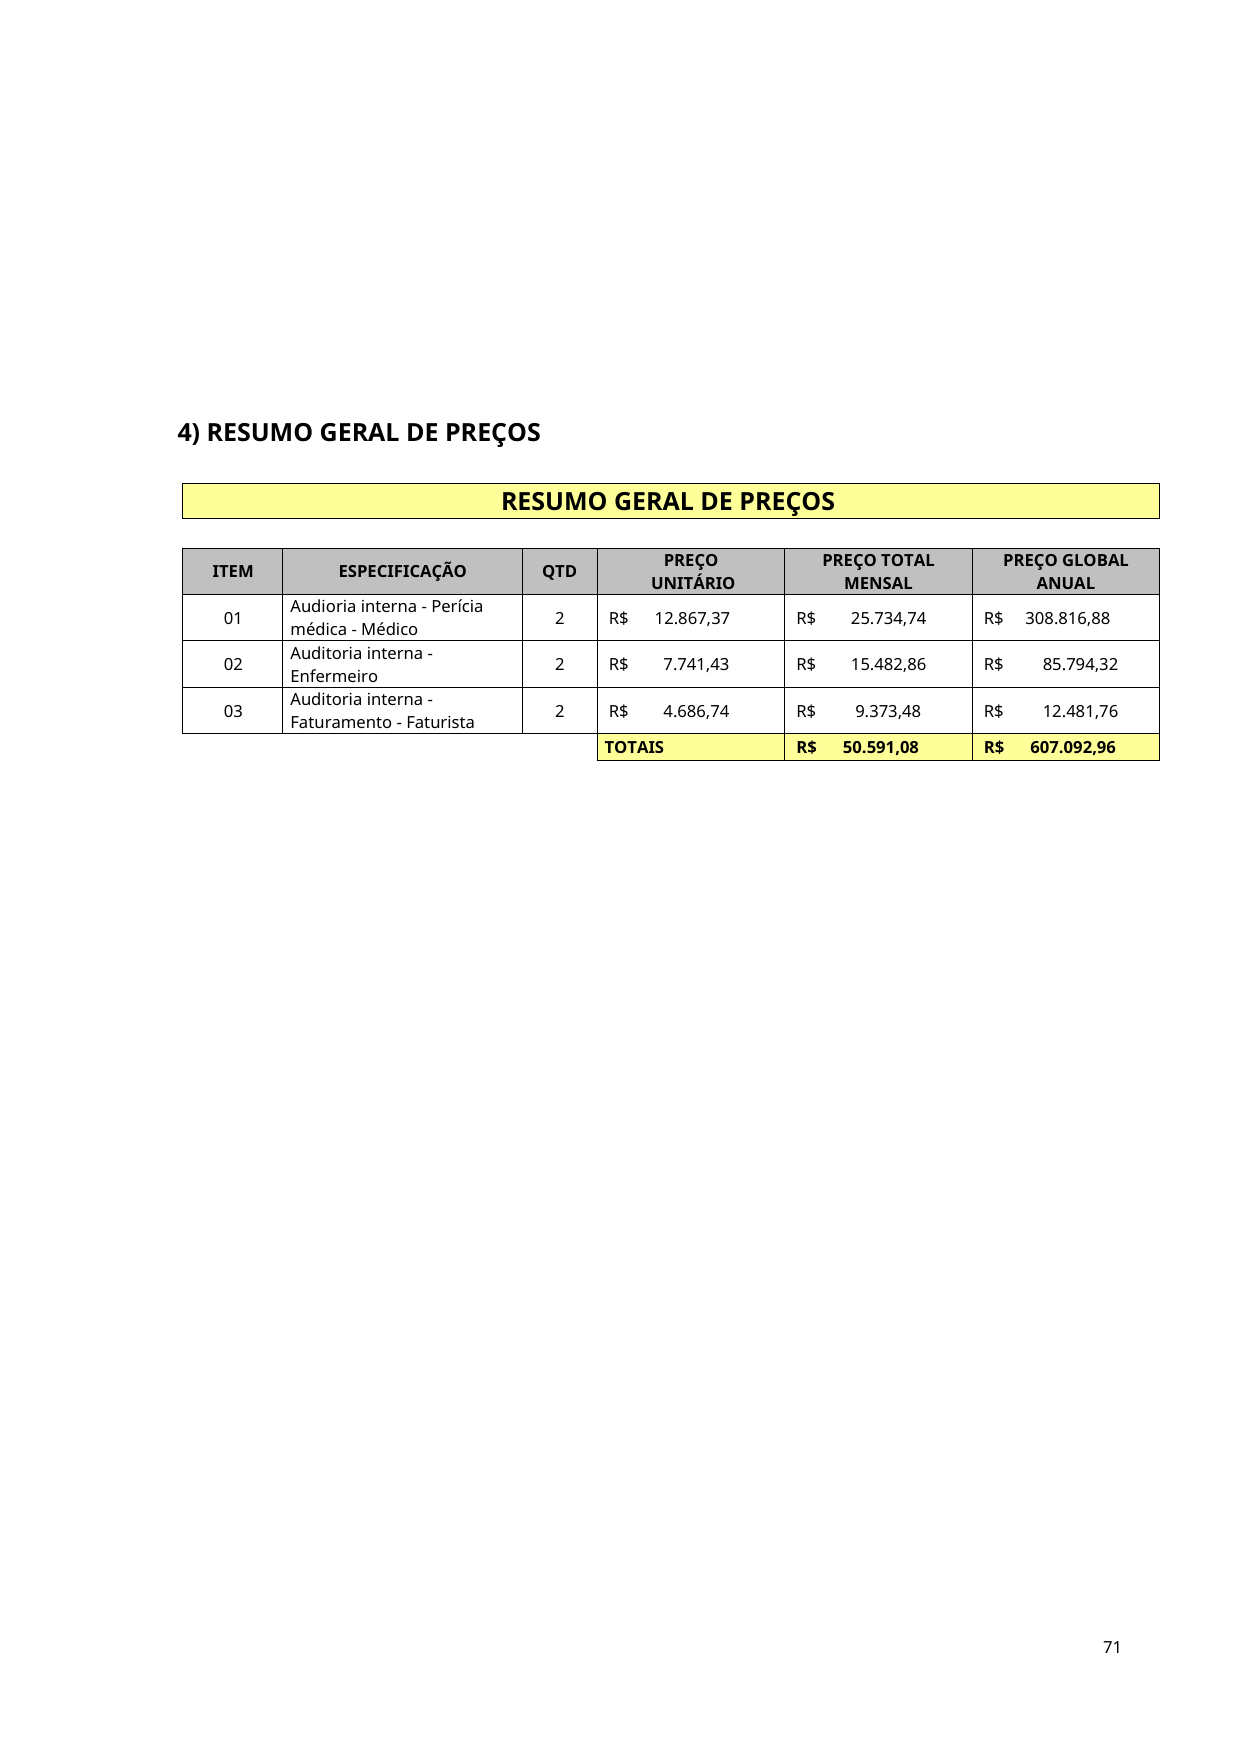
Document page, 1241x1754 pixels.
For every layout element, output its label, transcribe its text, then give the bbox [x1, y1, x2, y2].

table_cell 01 [183, 595, 282, 640]
table_cell [183, 734, 283, 760]
table_cell [972, 519, 1159, 547]
table_cell R$ 308.816,88 [973, 595, 1159, 640]
table_header RESUMO GERAL DE PREÇOS [183, 484, 1159, 518]
table_cell TOTAIS [598, 734, 784, 760]
table_cell R$ 9.373,48 [785, 688, 972, 733]
table_cell 2 [523, 641, 597, 687]
table_cell PREÇO TOTAL MENSAL [785, 549, 972, 594]
table_cell Audioria interna - Perícia médica - Médico [283, 595, 522, 640]
table_cell [522, 734, 597, 760]
table_cell R$ 7.741,43 [598, 641, 784, 687]
table_cell [522, 519, 597, 547]
table_cell 2 [523, 595, 597, 640]
table_cell R$ 12.867,37 [598, 595, 784, 640]
table_cell [183, 519, 283, 547]
table_cell R$ 15.482,86 [785, 641, 972, 687]
table_cell ITEM [183, 549, 282, 594]
table_cell 03 [183, 688, 282, 733]
table_cell Auditoria interna - Faturamento - Faturista [283, 688, 522, 733]
table_cell QTD [523, 549, 597, 594]
table_cell [785, 519, 972, 547]
table_cell R$ 25.734,74 [785, 595, 972, 640]
table_cell PREÇO GLOBAL ANUAL [973, 549, 1159, 594]
table_cell R$ 12.481,76 [973, 688, 1159, 733]
table_cell R$ 85.794,32 [973, 641, 1159, 687]
table_cell R$ 50.591,08 [785, 734, 972, 760]
table_cell ESPECIFICAÇÃO [283, 549, 522, 594]
table_cell [597, 519, 784, 547]
text 4) RESUMO GERAL DE PREÇOS [177, 414, 1122, 448]
table_cell 02 [183, 641, 282, 687]
table_cell Auditoria interna - Enfermeiro [283, 641, 522, 687]
table_cell [283, 734, 522, 760]
table_cell PREÇO UNITÁRIO [598, 549, 784, 594]
table_cell 2 [523, 688, 597, 733]
table_cell [283, 519, 522, 547]
table_cell R$ 4.686,74 [598, 688, 784, 733]
table_cell R$ 607.092,96 [973, 734, 1159, 760]
